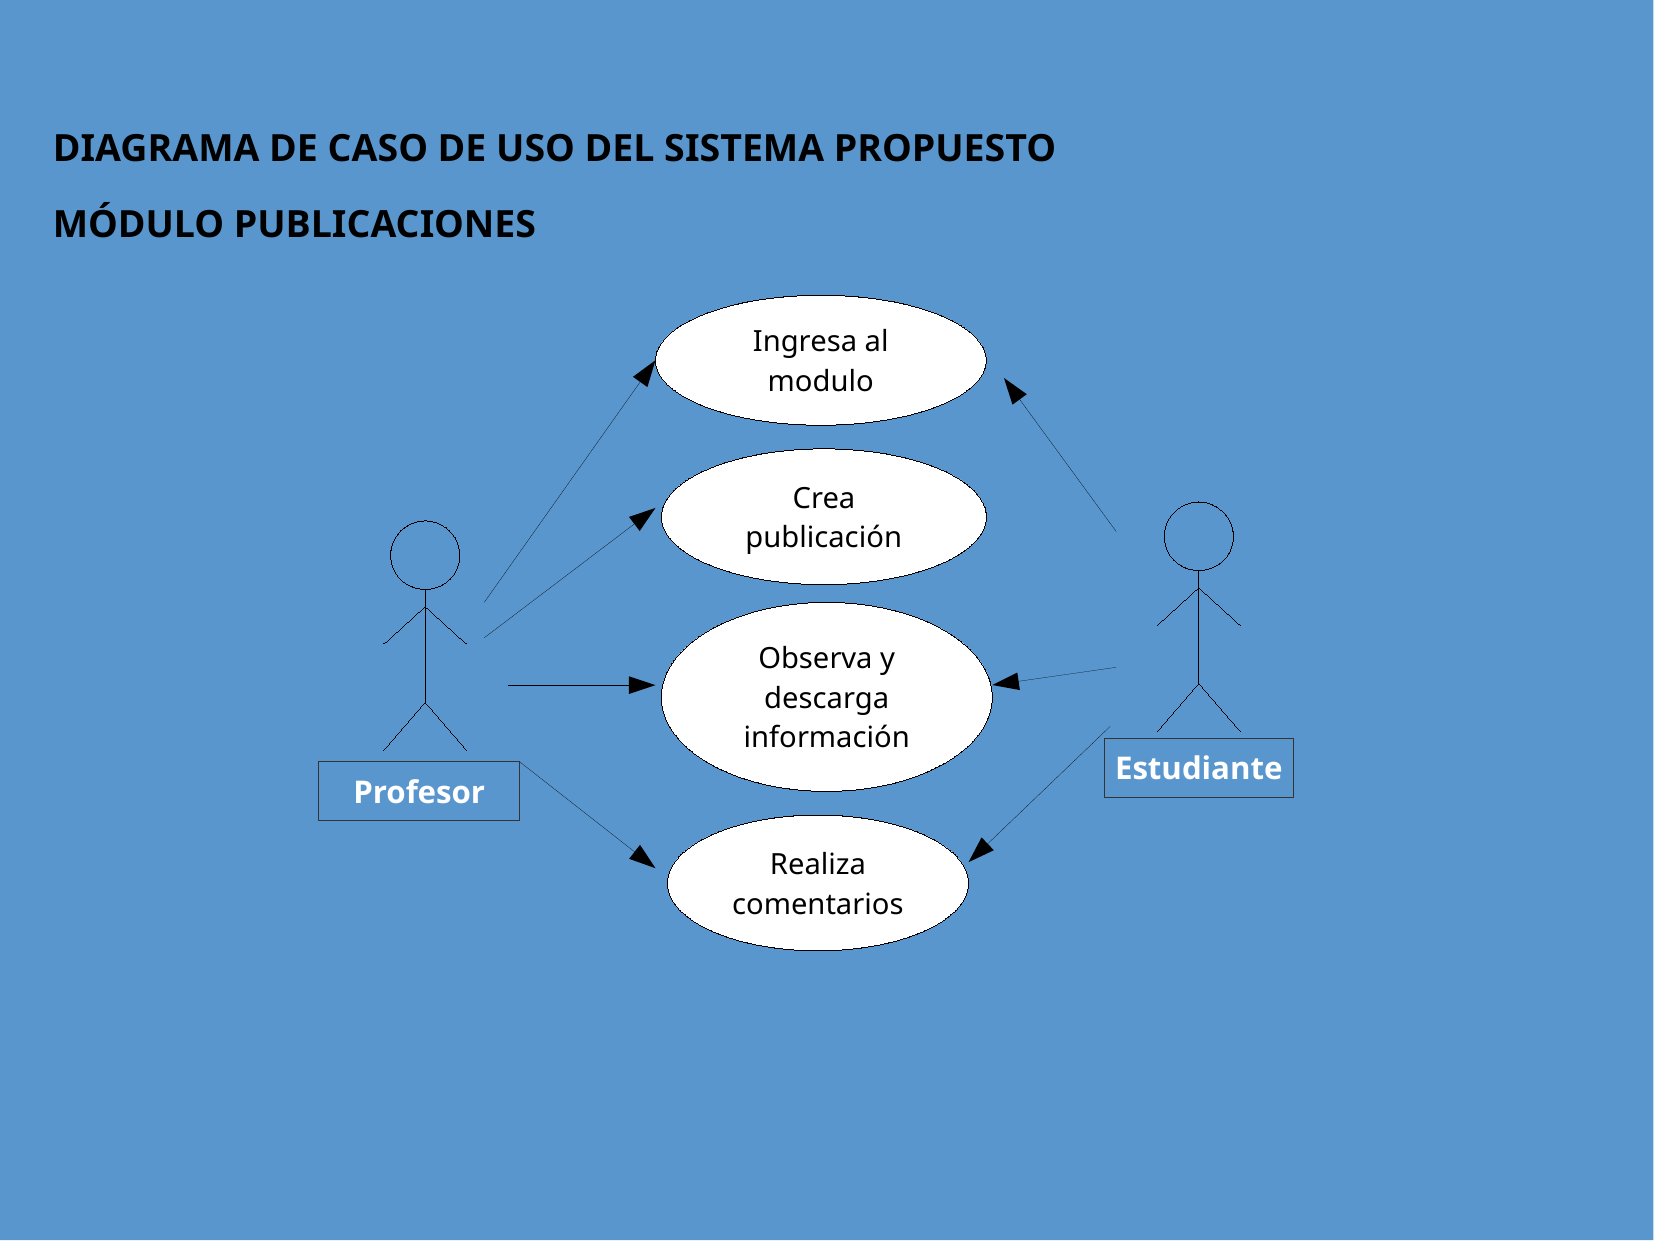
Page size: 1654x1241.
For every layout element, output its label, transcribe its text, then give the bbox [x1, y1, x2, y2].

text_box Crea publicación [661, 448, 987, 585]
text_box [0, 0, 1654, 1241]
text_box Ingresa al modulo [655, 295, 987, 426]
text_box DIAGRAMA DE CASO DE USO DEL SISTEMA PROPUESTO MÓDULO PUBLICACIONES [38, 88, 1371, 209]
text_box Profesor [318, 761, 520, 821]
text_box Realiza comentarios [667, 815, 969, 951]
text_box Observa y descarga información [661, 602, 993, 792]
text_box Estudiante [1104, 738, 1294, 798]
